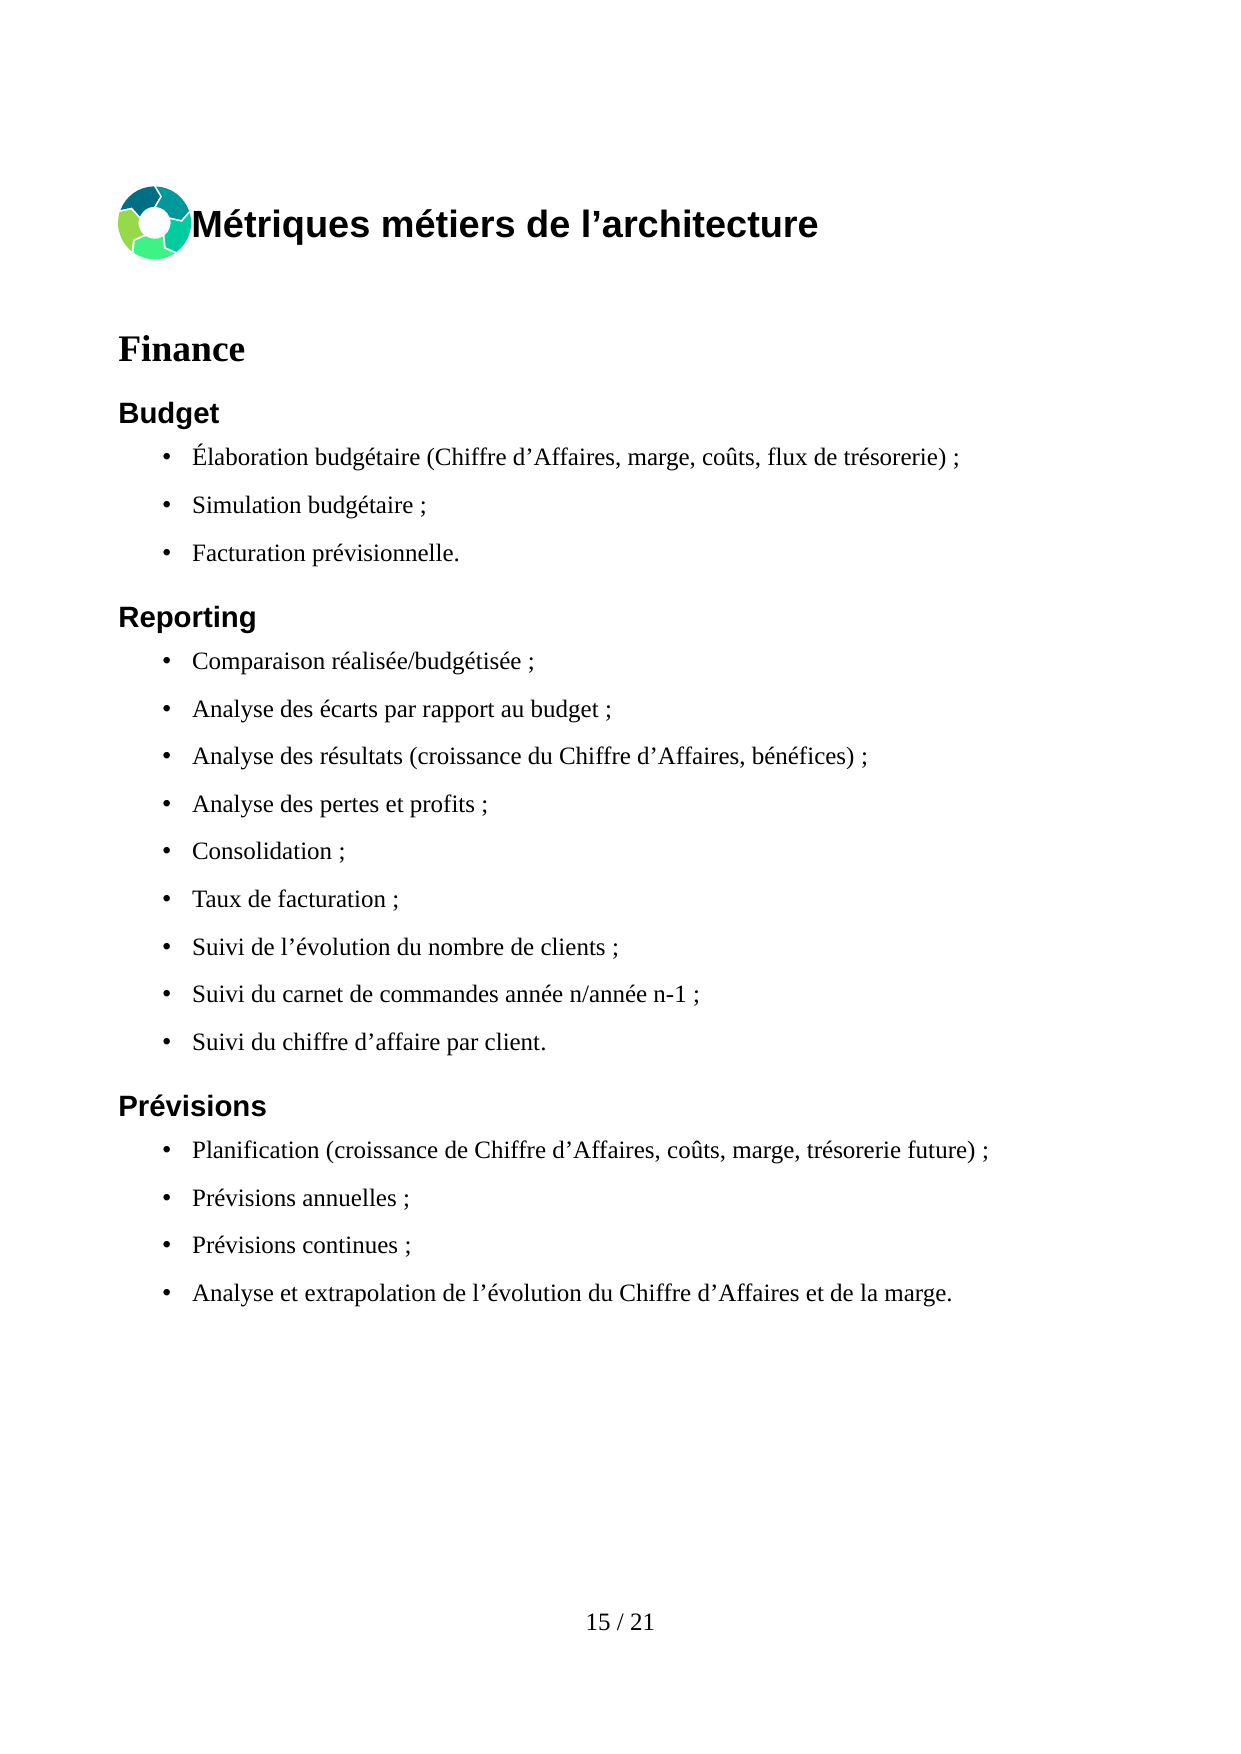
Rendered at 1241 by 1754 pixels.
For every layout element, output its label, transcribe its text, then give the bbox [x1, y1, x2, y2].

list Taux de facturation ; [162, 884, 1122, 913]
subtitle Finance [118, 326, 1122, 369]
subtitle Métriques métiers de l’architecture [185, 201, 1122, 245]
list Analyse des écarts par rapport au budget ; [162, 694, 1122, 722]
list Élaboration budgétaire (Chiffre d’Affaires, marge, coûts, flux de trésorerie) ; [162, 442, 1122, 471]
list Suivi de l’évolution du nombre de clients ; [162, 932, 1122, 960]
list Prévisions annuelles ; [162, 1183, 1122, 1212]
list Suivi du carnet de commandes année n/année n-1 ; [162, 979, 1122, 1008]
list Facturation prévisionnelle. [162, 538, 1122, 566]
subtitle [137, 206, 172, 239]
list Prévisions continues ; [162, 1231, 1122, 1259]
subtitle Budget [118, 396, 1122, 430]
list Analyse des pertes et profits ; [162, 789, 1122, 818]
subtitle Prévisions [118, 1089, 1122, 1123]
subtitle Reporting [118, 600, 1122, 633]
list Suivi du chiffre d’affaire par client. [162, 1027, 1122, 1056]
list Planification (croissance de Chiffre d’Affaires, coûts, marge, trésorerie future) ; [162, 1135, 1122, 1164]
list Analyse des résultats (croissance du Chiffre d’Affaires, bénéfices) ; [162, 741, 1122, 770]
list Simulation budgétaire ; [162, 490, 1122, 519]
list Analyse et extrapolation de l’évolution du Chiffre d’Affaires et de la marge. [162, 1278, 1122, 1307]
list Comparaison réalisée/budgétisée ; [162, 646, 1122, 675]
list Consolidation ; [162, 836, 1122, 865]
